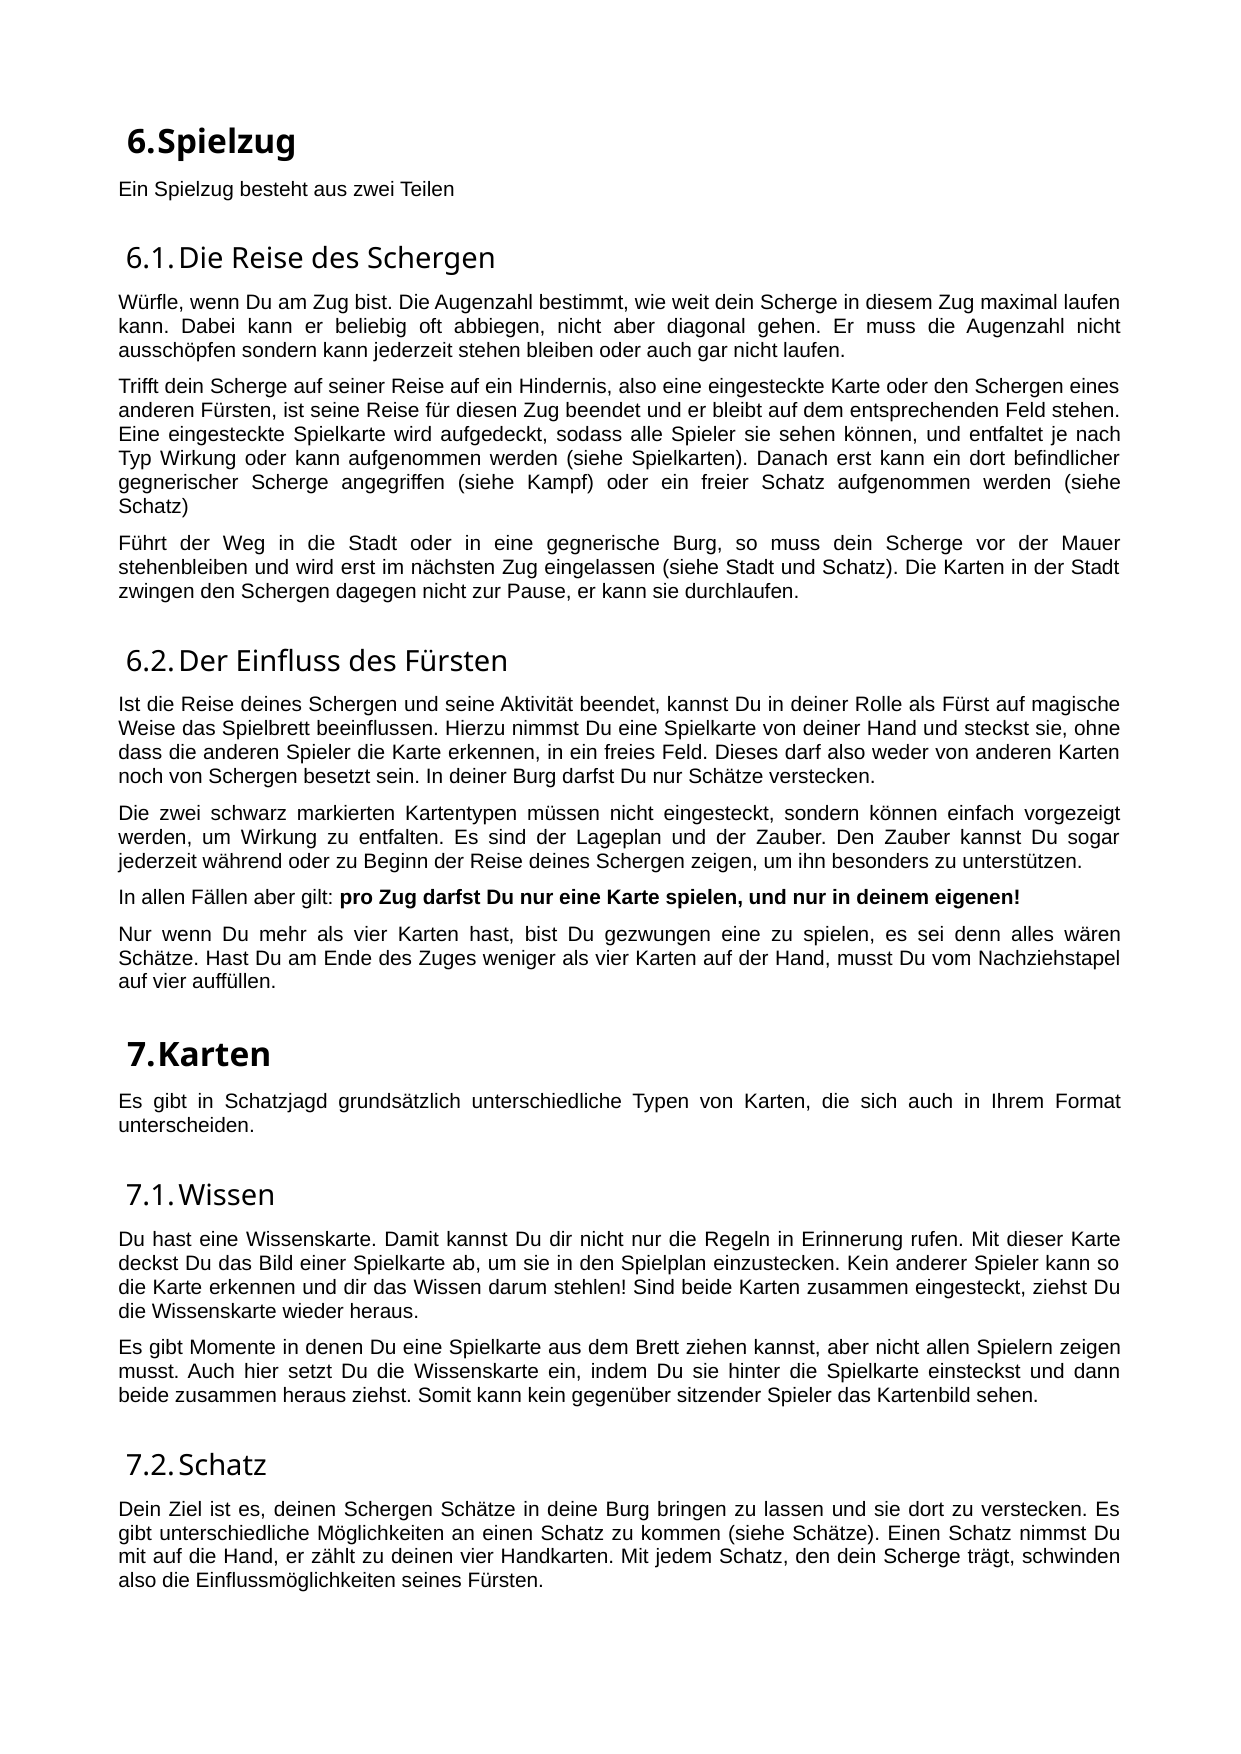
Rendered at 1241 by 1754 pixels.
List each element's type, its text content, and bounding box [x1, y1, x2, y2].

text Führt der Weg in die Stadt oder in eine gegnerische Burg, so muss dein Scherge vor der Mauer stehenbleiben und wird erst im nächsten Zug eingelassen (siehe Stadt und Schatz). Die Karten in der Stadt zwingen den Schergen dagegen nicht zur Pause, er kann sie durchlaufen. [118, 531, 1122, 602]
text Die zwei schwarz markierten Kartentypen müssen nicht eingesteckt, sondern können einfach vorgezeigt werden, um Wirkung zu entfalten. Es sind der Lageplan und der Zauber. Den Zauber kannst Du sogar jederzeit während oder zu Beginn der Reise deines Schergen zeigen, um ihn besonders zu unterstützen. [118, 801, 1122, 872]
text Dein Ziel ist es, deinen Schergen Schätze in deine Burg bringen zu lassen und sie dort zu verstecken. Es gibt unterschiedliche Möglichkeiten an einen Schatz zu kommen (siehe Schätze). Einen Schatz nimmst Du mit auf die Hand, er zählt zu deinen vier Handkarten. Mit jedem Schatz, den dein Scherge trägt, schwinden also die Einflussmöglichkeiten seines Fürsten. [118, 1496, 1122, 1592]
subtitle Karten [118, 1031, 1122, 1076]
text In allen Fällen aber gilt: pro Zug darfst Du nur eine Karte spielen, und nur in deinem eigenen! [118, 885, 1122, 909]
text Es gibt in Schatzjagd grundsätzlich unterschiedliche Typen von Karten, die sich auch in Ihrem Format unterscheiden. [118, 1089, 1122, 1137]
subtitle Schatz [118, 1444, 1122, 1484]
subtitle Spielzug [118, 118, 1122, 164]
text Ein Spielzug besteht aus zwei Teilen [118, 176, 1122, 200]
subtitle Wissen [118, 1174, 1122, 1214]
subtitle Der Einfluss des Fürsten [118, 640, 1122, 680]
text Würfle, wenn Du am Zug bist. Die Augenzahl bestimmt, wie weit dein Scherge in diesem Zug maximal laufen kann. Dabei kann er beliebig oft abbiegen, nicht aber diagonal gehen. Er muss die Augenzahl nicht ausschöpfen sondern kann jederzeit stehen bleiben oder auch gar nicht laufen. [118, 290, 1122, 362]
subtitle Die Reise des Schergen [118, 238, 1122, 277]
text Nur wenn Du mehr als vier Karten hast, bist Du gezwungen eine zu spielen, es sei denn alles wären Schätze. Hast Du am Ende des Zuges weniger als vier Karten auf der Hand, musst Du vom Nachziehstapel auf vier auffüllen. [118, 921, 1122, 993]
text Es gibt Momente in denen Du eine Spielkarte aus dem Brett ziehen kannst, aber nicht allen Spielern zeigen musst. Auch hier setzt Du die Wissenskarte ein, indem Du sie hinter die Spielkarte einsteckst und dann beide zusammen heraus ziehst. Somit kann kein gegenüber sitzender Spieler das Kartenbild sehen. [118, 1335, 1122, 1407]
text Du hast eine Wissenskarte. Damit kannst Du dir nicht nur die Regeln in Erinnerung rufen. Mit dieser Karte deckst Du das Bild einer Spielkarte ab, um sie in den Spielplan einzustecken. Kein anderer Spieler kann so die Karte erkennen und dir das Wissen darum stehlen! Sind beide Karten zusammen eingesteckt, ziehst Du die Wissenskarte wieder heraus. [118, 1227, 1122, 1322]
text Ist die Reise deines Schergen und seine Aktivität beendet, kannst Du in deiner Rolle als Fürst auf magische Weise das Spielbrett beeinflussen. Hierzu nimmst Du eine Spielkarte von deiner Hand und steckst sie, ohne dass die anderen Spieler die Karte erkennen, in ein freies Feld. Dieses darf also weder von anderen Karten noch von Schergen besetzt sein. In deiner Burg darfst Du nur Schätze verstecken. [118, 692, 1122, 788]
text Trifft dein Scherge auf seiner Reise auf ein Hindernis, also eine eingesteckte Karte oder den Schergen eines anderen Fürsten, ist seine Reise für diesen Zug beendet und er bleibt auf dem entsprechenden Feld stehen. Eine eingesteckte Spielkarte wird aufgedeckt, sodass alle Spieler sie sehen können, und entfaltet je nach Typ Wirkung oder kann aufgenommen werden (siehe Spielkarten). Danach erst kann ein dort befindlicher gegnerischer Scherge angegriffen (siehe Kampf) oder ein freier Schatz aufgenommen werden (siehe Schatz) [118, 374, 1122, 518]
